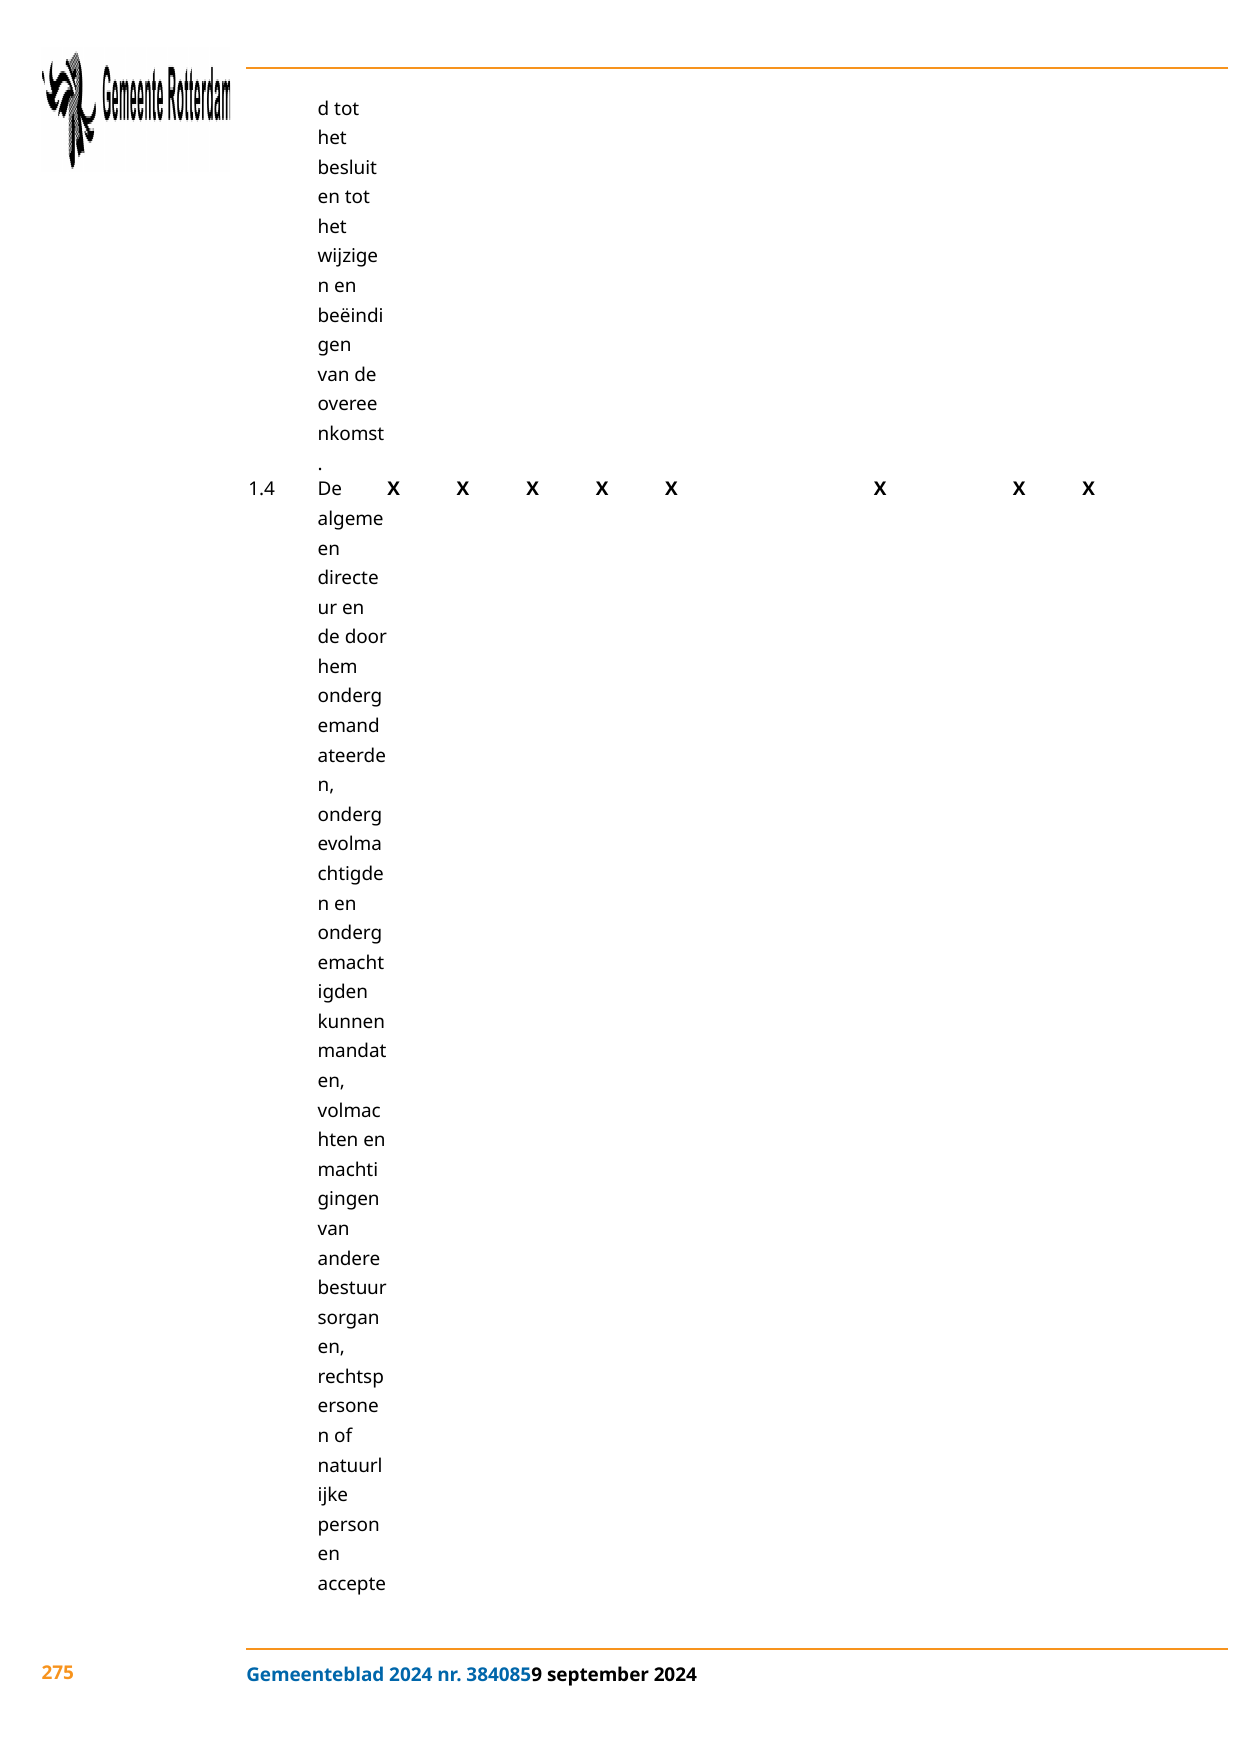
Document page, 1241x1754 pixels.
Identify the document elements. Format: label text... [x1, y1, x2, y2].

table_cell X [874, 476, 1013, 1596]
table_cell X [665, 476, 734, 1596]
table_cell X [1013, 476, 1082, 1596]
table_cell d tot het besluiten tot het wijzigen en beëindigen van de overeenkomst. [318, 95, 387, 476]
table_cell [735, 95, 873, 476]
table_cell 1.4 [248, 476, 317, 1596]
table_cell [735, 476, 873, 1596]
table_cell X [596, 476, 665, 1596]
table_cell [1082, 95, 1152, 476]
table_cell De algemeen directeur en de door hem ondergemandateerden, ondergevolmachtigden en ondergemachtigden kunnen mandaten, volmachten en machtigingen van andere bestuursorganen, rechtspersonen of natuurlijke personen accepte [318, 476, 387, 1596]
table_cell [874, 95, 1013, 476]
table_cell [526, 95, 596, 476]
table_cell X [1082, 476, 1152, 1596]
table_cell [387, 95, 456, 476]
table_cell [248, 95, 317, 476]
table_cell [665, 95, 734, 476]
picture [41, 47, 231, 172]
table_cell X [526, 476, 596, 1596]
table_cell [596, 95, 665, 476]
table_cell [1013, 95, 1082, 476]
table_cell X [387, 476, 456, 1596]
table_cell X [456, 476, 526, 1596]
table_cell [456, 95, 526, 476]
